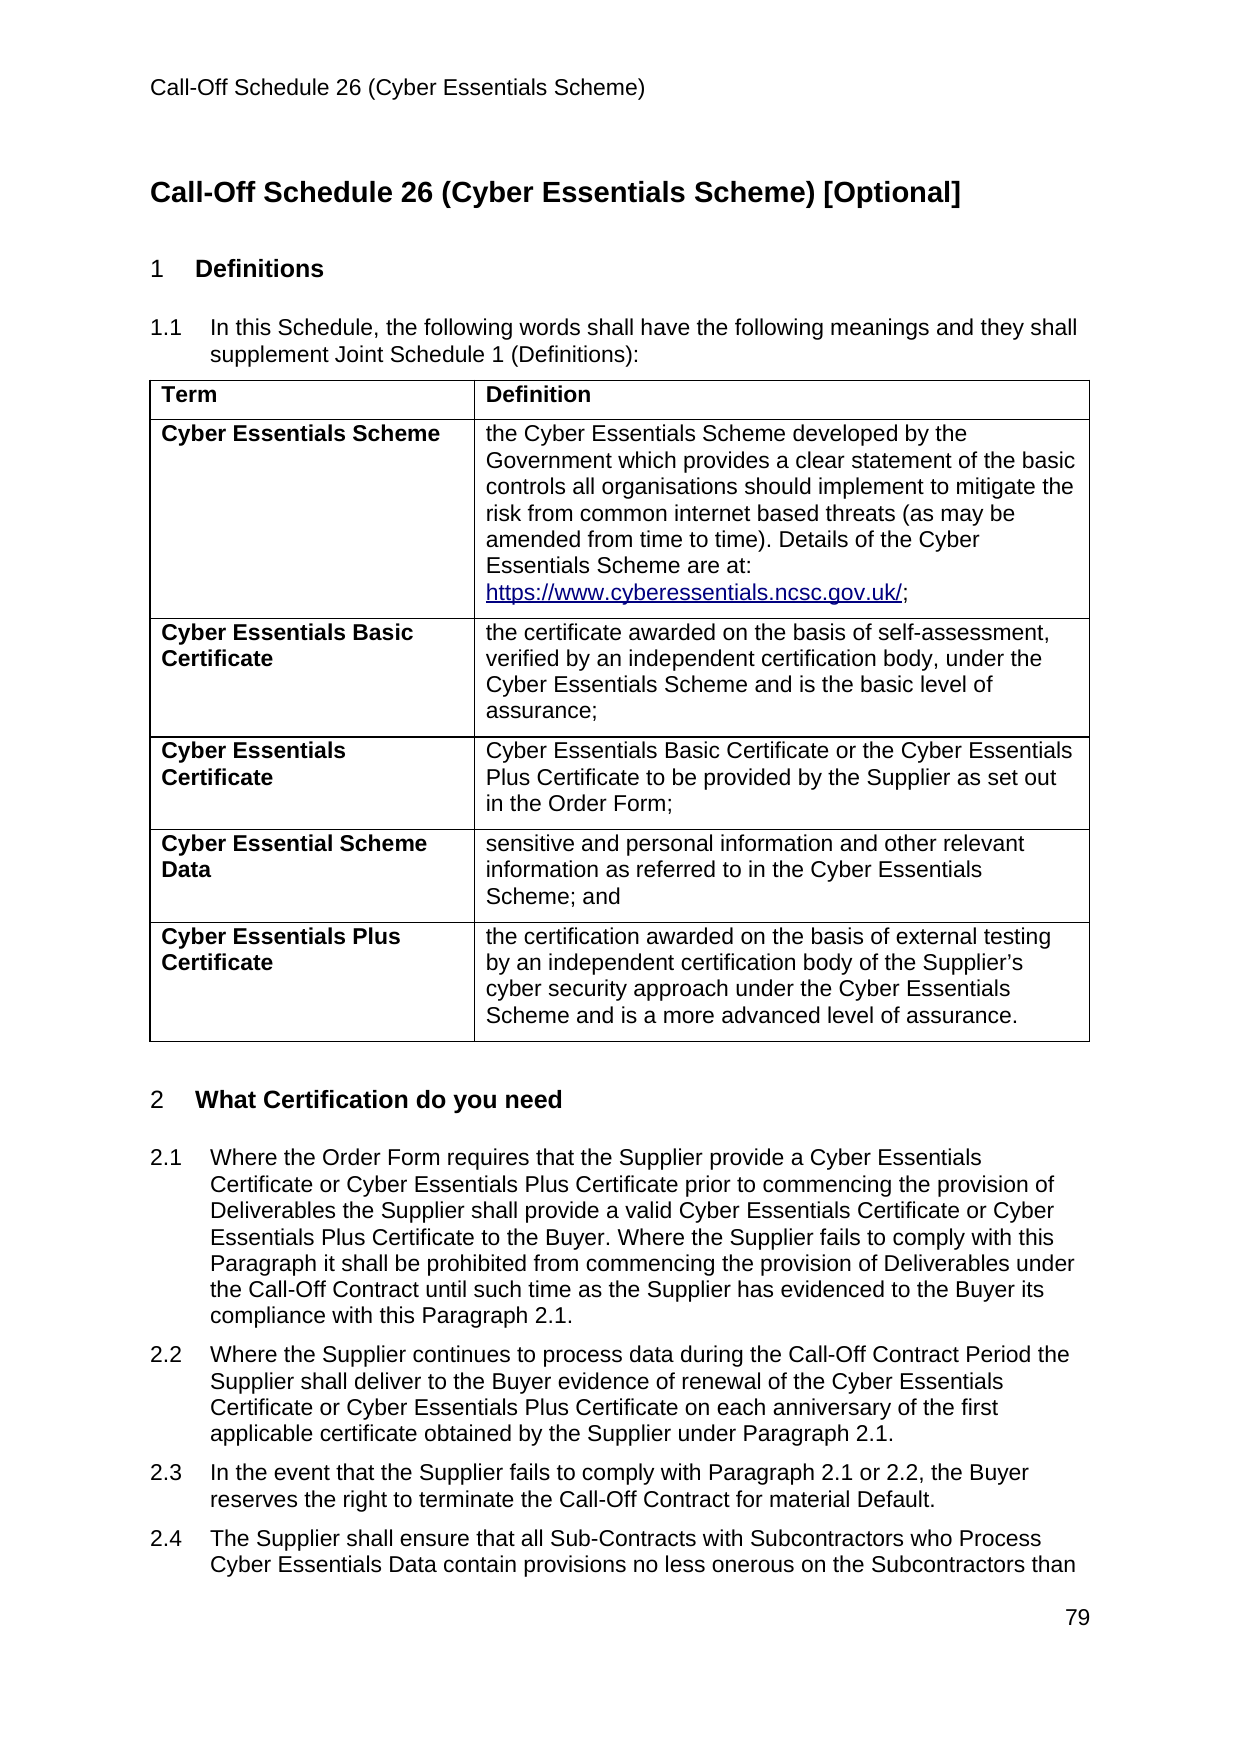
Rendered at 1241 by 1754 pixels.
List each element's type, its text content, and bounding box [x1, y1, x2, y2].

list Where the Supplier continues to process data during the Call-Off Contract Period the Supplier shall deliver to the Buyer evidence of renewal of the Cyber Essentials Certificate or Cyber Essentials Plus Certificate on each anniversary of the first applicable certificate obtained by the Supplier under Paragraph 2.1. [150, 1341, 1090, 1447]
subtitle What Certification do you need [150, 1084, 1090, 1113]
table_cell Cyber Essentials Certificate [151, 738, 474, 829]
table_header Term [151, 381, 474, 419]
table_cell Cyber Essentials Basic Certificate [151, 619, 474, 736]
table_cell sensitive and personal information and other relevant information as referred to in the Cyber Essentials Scheme; and [475, 830, 1089, 922]
subtitle Call-Off Schedule 26 (Cyber Essentials Scheme) [Optional] [150, 175, 1090, 208]
table_cell Cyber Essential Scheme Data [151, 830, 474, 922]
list In this Schedule, the following words shall have the following meanings and they shall supplement Joint Schedule 1 (Definitions): [150, 314, 1090, 367]
subtitle Definitions [150, 254, 1090, 283]
table_cell Cyber Essentials Scheme [151, 420, 474, 617]
table_cell the Cyber Essentials Scheme developed by the Government which provides a clear statement of the basic controls all organisations should implement to mitigate the risk from common internet based threats (as may be amended from time to time). Details of the Cyber Essentials Scheme are at: https://www.cyberessentials.ncsc.gov.uk/; [475, 420, 1089, 617]
table_header Definition [475, 381, 1089, 419]
list Where the Order Form requires that the Supplier provide a Cyber Essentials Certificate or Cyber Essentials Plus Certificate prior to commencing the provision of Deliverables the Supplier shall provide a valid Cyber Essentials Certificate or Cyber Essentials Plus Certificate to the Buyer. Where the Supplier fails to comply with this Paragraph it shall be prohibited from commencing the provision of Deliverables under the Call-Off Contract until such time as the Supplier has evidenced to the Buyer its compliance with this Paragraph 2.1. [150, 1144, 1090, 1329]
table_cell Cyber Essentials Basic Certificate or the Cyber Essentials Plus Certificate to be provided by the Supplier as set out in the Order Form; [475, 738, 1089, 829]
table_cell the certificate awarded on the basis of self-assessment, verified by an independent certification body, under the Cyber Essentials Scheme and is the basic level of assurance; [475, 619, 1089, 736]
list In the event that the Supplier fails to comply with Paragraph 2.1 or 2.2, the Buyer reserves the right to terminate the Call-Off Contract for material Default. [150, 1459, 1090, 1512]
table_cell Cyber Essentials Plus Certificate [151, 923, 474, 1041]
list The Supplier shall ensure that all Sub-Contracts with Subcontractors who Process Cyber Essentials Data contain provisions no less onerous on the Subcontractors than [150, 1524, 1090, 1577]
table_cell the certification awarded on the basis of external testing by an independent certification body of the Supplier’s cyber security approach under the Cyber Essentials Scheme and is a more advanced level of assurance. [475, 923, 1089, 1041]
